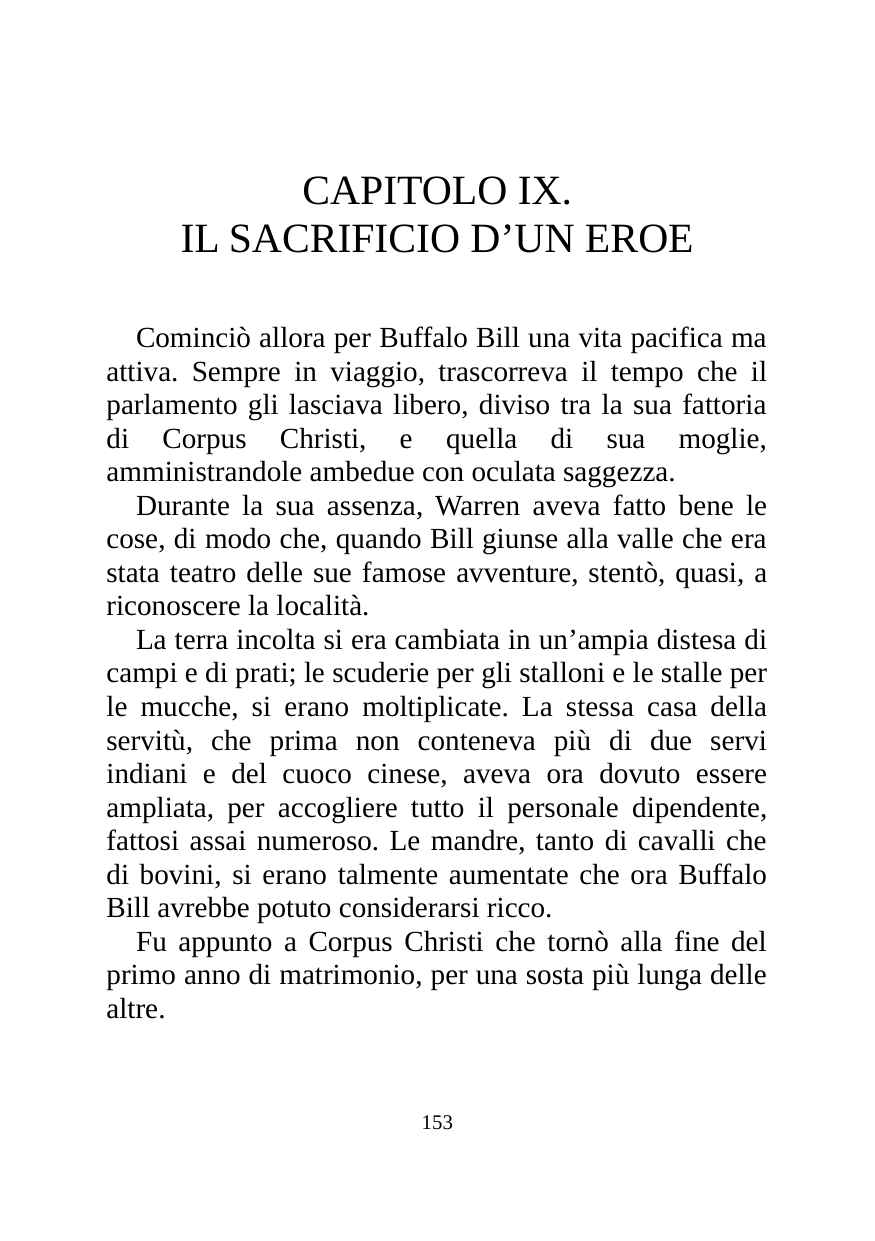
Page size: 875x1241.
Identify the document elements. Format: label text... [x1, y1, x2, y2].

text Cominciò allora per Buffalo Bill una vita pacifica ma attiva. Sempre in viaggio, trascorreva il tempo che il parlamento gli lasciava libero, diviso tra la sua fattoria di Corpus Christi, e quella di sua moglie, amministrandole ambedue con oculata saggezza. [106, 320, 768, 488]
text La terra incolta si era cambiata in un’ampia distesa di campi e di prati; le scuderie per gli stalloni e le stalle per le mucche, si erano moltiplicate. La stessa casa della servitù, che prima non conteneva più di due servi indiani e del cuoco cinese, aveva ora dovuto essere ampliata, per accogliere tutto il personale dipendente, fattosi assai numeroso. Le mandre, tanto di cavalli che di bovini, si erano talmente aumentate che ora Buffalo Bill avrebbe potuto considerarsi ricco. [106, 622, 768, 924]
text Durante la sua assenza, Warren aveva fatto bene le cose, di modo che, quando Bill giunse alla valle che era stata teatro delle sue famose avventure, stentò, quasi, a riconoscere la località. [106, 488, 768, 622]
subtitle CAPITOLO IX. Il sacrificio d’un eroe [106, 165, 768, 261]
text Fu appunto a Corpus Christi che tornò alla fine del primo anno di matrimonio, per una sosta più lunga delle altre. [106, 924, 768, 1024]
